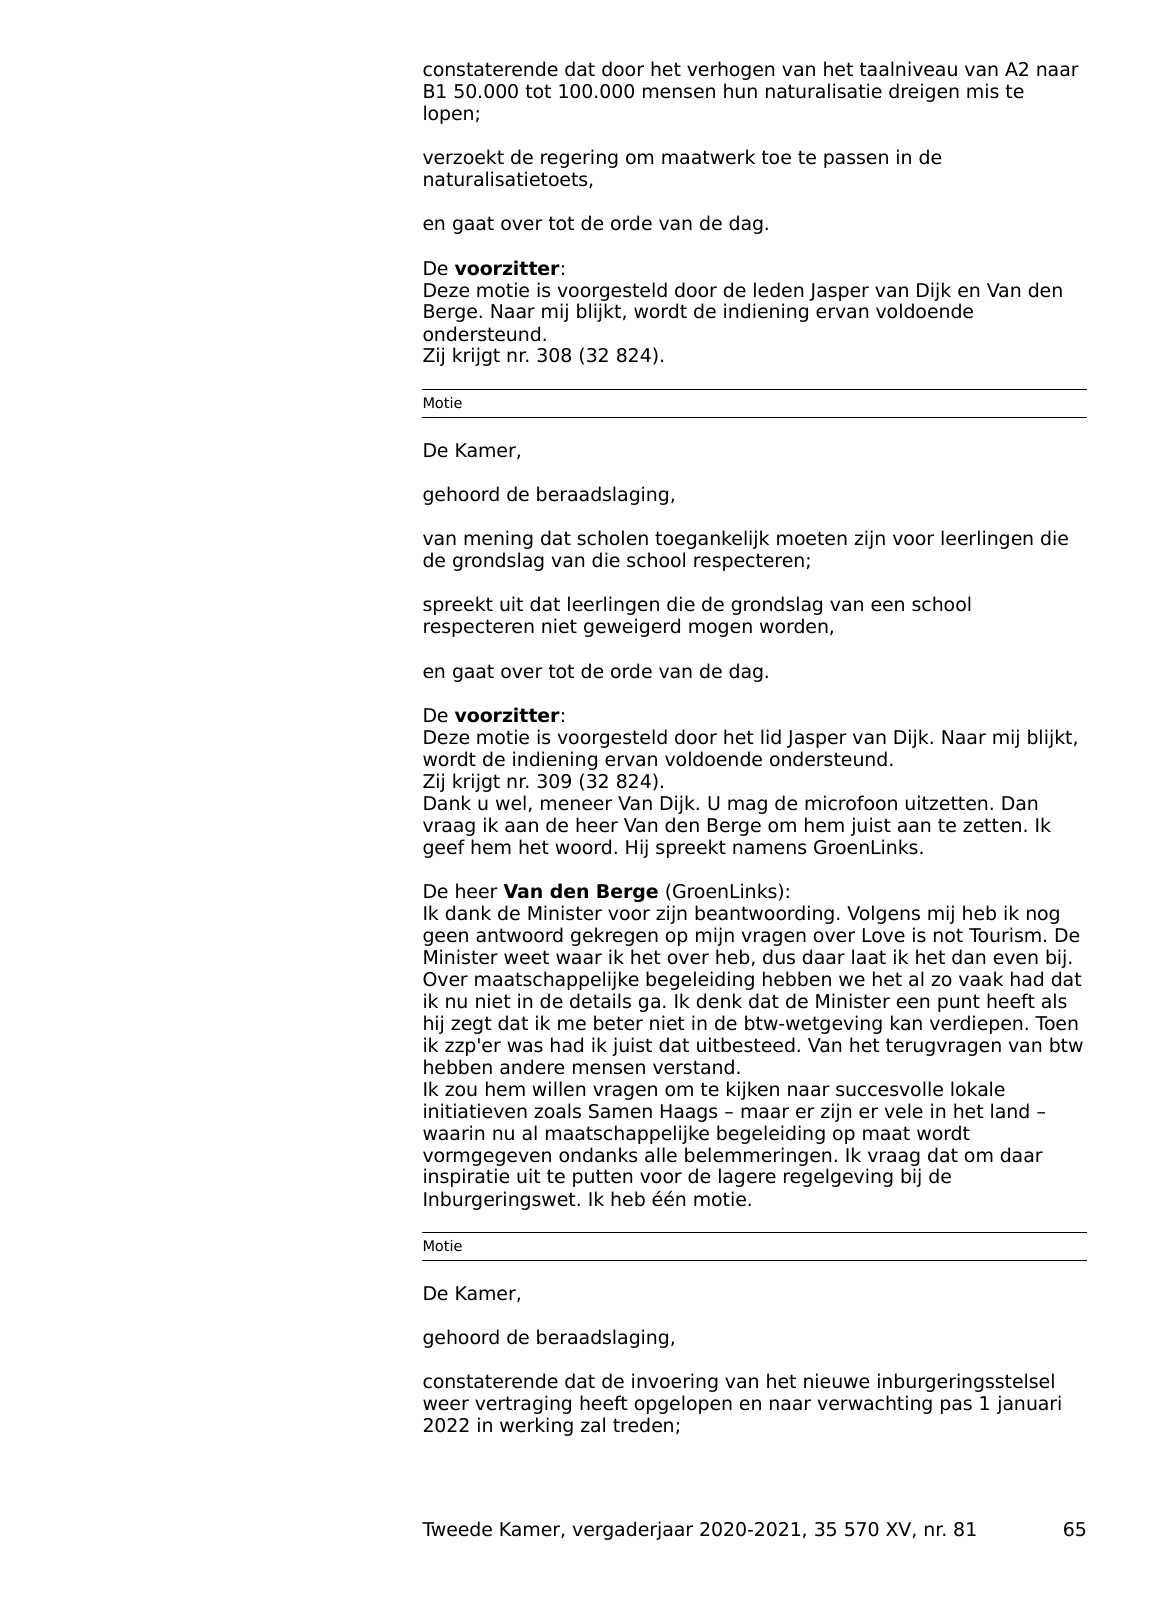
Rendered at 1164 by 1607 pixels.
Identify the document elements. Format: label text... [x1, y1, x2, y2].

text Ik dank de Minister voor zijn beantwoording. Volgens mij heb ik nog geen antwoord gekregen op mijn vragen over Love is not Tourism. De Minister weet waar ik het over heb, dus daar laat ik het dan even bij. [422, 903, 1087, 969]
table_header Motie [422, 390, 1087, 417]
text constaterende dat door het verhogen van het taalniveau van A2 naar B1 50.000 tot 100.000 mensen hun naturalisatie dreigen mis te lopen; [422, 59, 1087, 125]
text De voorzitter: [422, 705, 1087, 727]
text Over maatschappelijke begeleiding hebben we het al zo vaak had dat ik nu niet in de details ga. Ik denk dat de Minister een punt heeft als hij zegt dat ik me beter niet in de btw-wetgeving kan verdiepen. Toen ik zzp'er was had ik juist dat uitbesteed. Van het terugvragen van btw hebben andere mensen verstand. [422, 969, 1087, 1078]
text Zij krijgt nr. 309 (32 824). [422, 771, 1087, 793]
table_header Motie [422, 1233, 1087, 1260]
text Dank u wel, meneer Van Dijk. U mag de microfoon uitzetten. Dan vraag ik aan de heer Van den Berge om hem juist aan te zetten. Ik geef hem het woord. Hij spreekt namens GroenLinks. [422, 793, 1087, 858]
text spreekt uit dat leerlingen die de grondslag van een school respecteren niet geweigerd mogen worden, [422, 594, 1087, 638]
text gehoord de beraadslaging, [422, 1327, 1087, 1349]
text De Kamer, [422, 1283, 1087, 1305]
text van mening dat scholen toegankelijk moeten zijn voor leerlingen die de grondslag van die school respecteren; [422, 528, 1087, 572]
text De voorzitter: [422, 257, 1087, 279]
text en gaat over tot de orde van de dag. [422, 661, 1087, 682]
text De heer Van den Berge (GroenLinks): [422, 881, 1087, 903]
text Ik zou hem willen vragen om te kijken naar succesvolle lokale initiatieven zoals Samen Haags – maar er zijn er vele in het land – waarin nu al maatschappelijke begeleiding op maat wordt vormgegeven ondanks alle belemmeringen. Ik vraag dat om daar inspiratie uit te putten voor de lagere regelgeving bij de Inburgeringswet. Ik heb één motie. [422, 1078, 1087, 1210]
text en gaat over tot de orde van de dag. [422, 213, 1087, 235]
text Deze motie is voorgesteld door het lid Jasper van Dijk. Naar mij blijkt, wordt de indiening ervan voldoende ondersteund. [422, 727, 1087, 771]
text Deze motie is voorgesteld door de leden Jasper van Dijk en Van den Berge. Naar mij blijkt, wordt de indiening ervan voldoende ondersteund. [422, 279, 1087, 345]
text De Kamer, [422, 440, 1087, 462]
text constaterende dat de invoering van het nieuwe inburgeringsstelsel weer vertraging heeft opgelopen en naar verwachting pas 1 januari 2022 in werking zal treden; [422, 1371, 1087, 1437]
text Zij krijgt nr. 308 (32 824). [422, 345, 1087, 367]
text gehoord de beraadslaging, [422, 484, 1087, 506]
text verzoekt de regering om maatwerk toe te passen in de naturalisatietoets, [422, 147, 1087, 191]
